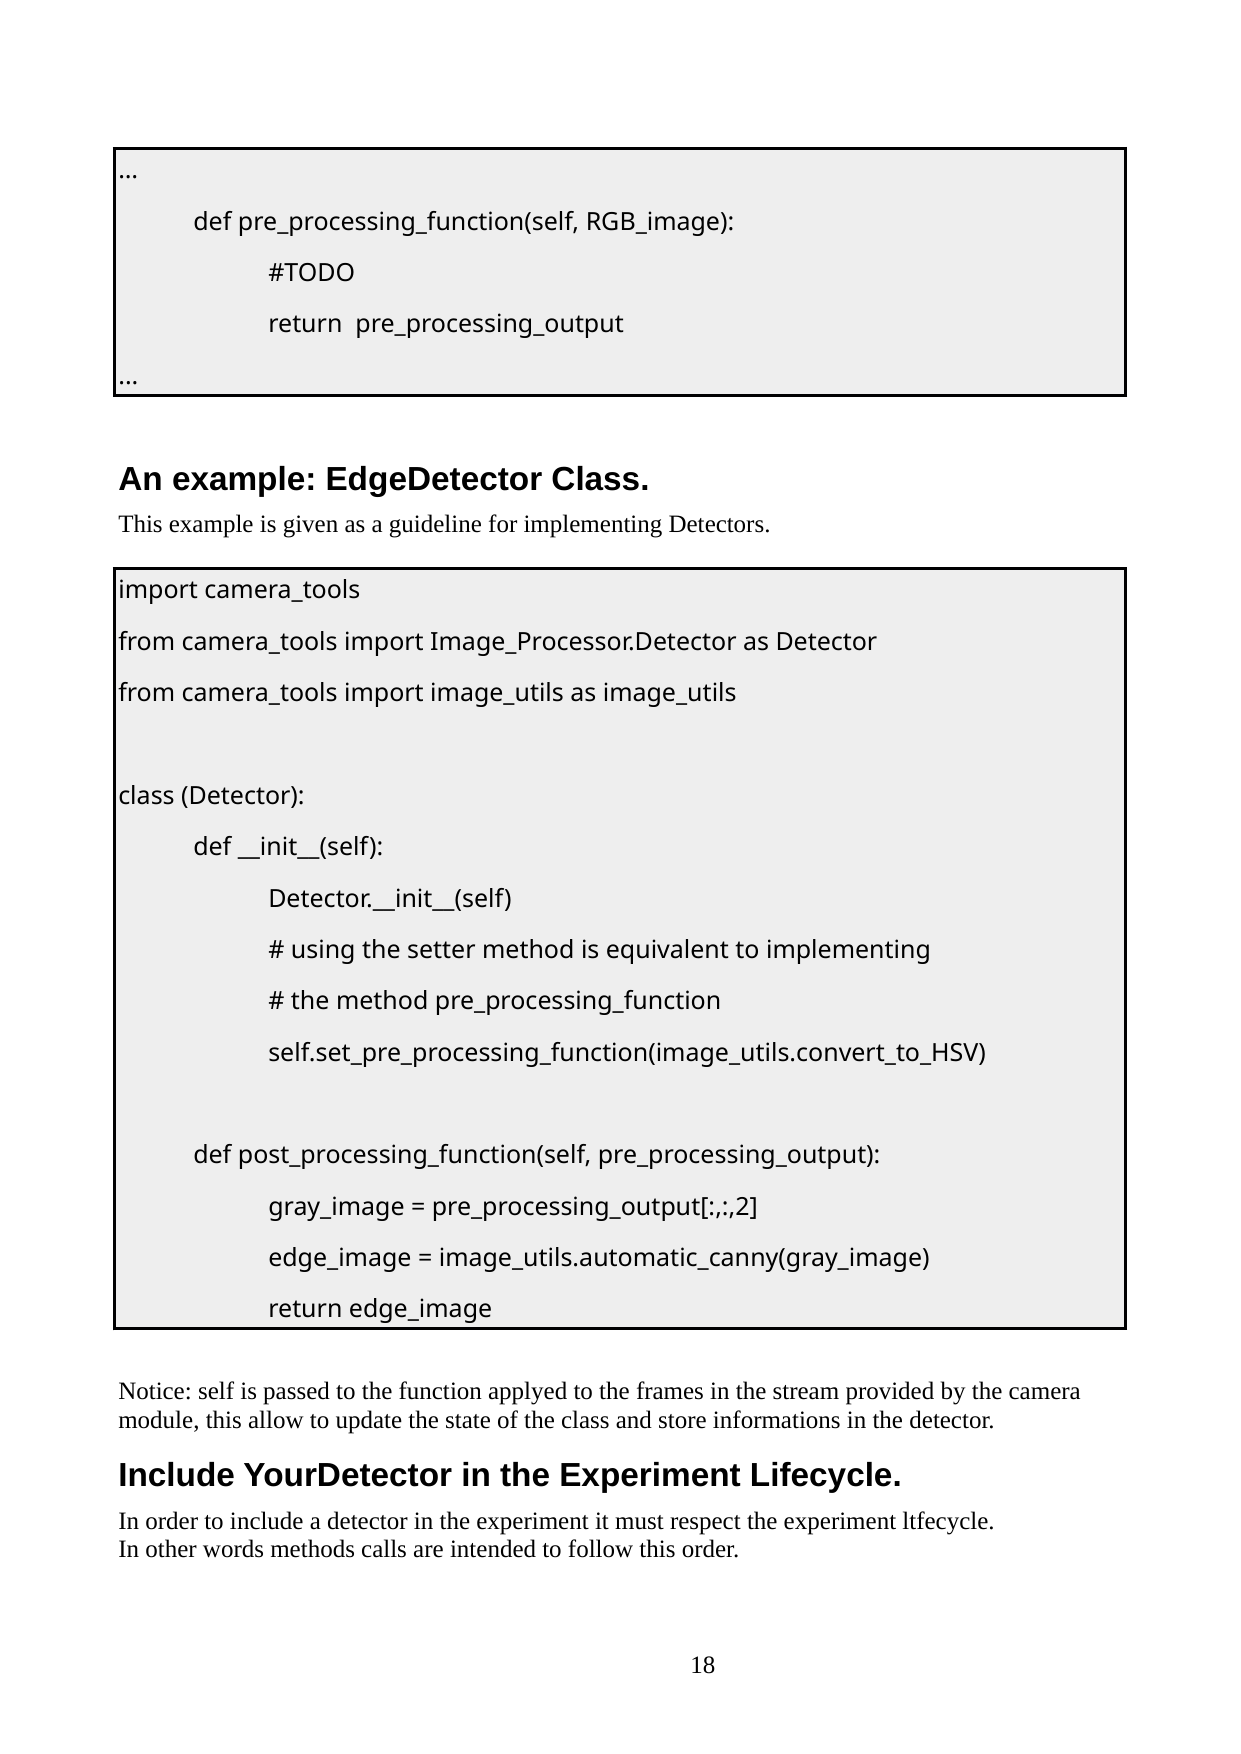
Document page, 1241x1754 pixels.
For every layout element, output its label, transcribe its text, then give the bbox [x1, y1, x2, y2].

text In order to include a detector in the experiment it must respect the experiment ltfecycle. [118, 1506, 1122, 1534]
text # using the setter method is equivalent to implementing [116, 926, 1124, 966]
text def post_processing_function(self, pre_processing_output): [116, 1132, 1124, 1171]
text gray_image = pre_processing_output[:,:,2] [116, 1183, 1124, 1222]
text self.set_pre_processing_function(image_utils.convert_to_HSV) [116, 1029, 1124, 1068]
text edge_image = image_utils.automatic_canny(gray_image) [116, 1234, 1124, 1274]
text from camera_tools import Image_Processor.Detector as Detector [116, 618, 1124, 658]
text Detector.__init__(self) [116, 875, 1124, 914]
text This example is given as a guideline for implementing Detectors. [118, 509, 1122, 538]
text … [116, 150, 1124, 186]
text # the method pre_processing_function [116, 978, 1124, 1017]
text ... [116, 352, 1124, 394]
text def pre_processing_function(self, RGB_image): [116, 198, 1124, 237]
text In other words methods calls are intended to follow this order. [118, 1534, 1122, 1563]
text return edge_image [116, 1286, 1124, 1327]
text def __init__(self): [116, 824, 1124, 863]
subtitle Include YourDetector in the Experiment Lifecycle. [118, 1455, 1122, 1493]
text Notice: self is passed to the function applyed to the frames in the stream provided by the camera module, this allow to update the state of the class and store informations in the detector. [118, 1376, 1122, 1434]
subtitle An example: EdgeDetector Class. [118, 458, 1122, 497]
text import camera_tools [116, 570, 1124, 606]
list [156, 118, 1122, 147]
text #TODO [116, 249, 1124, 289]
text from camera_tools import image_utils as image_utils [116, 670, 1124, 709]
text class (Detector): [116, 772, 1124, 812]
text return pre_processing_output [116, 301, 1124, 340]
